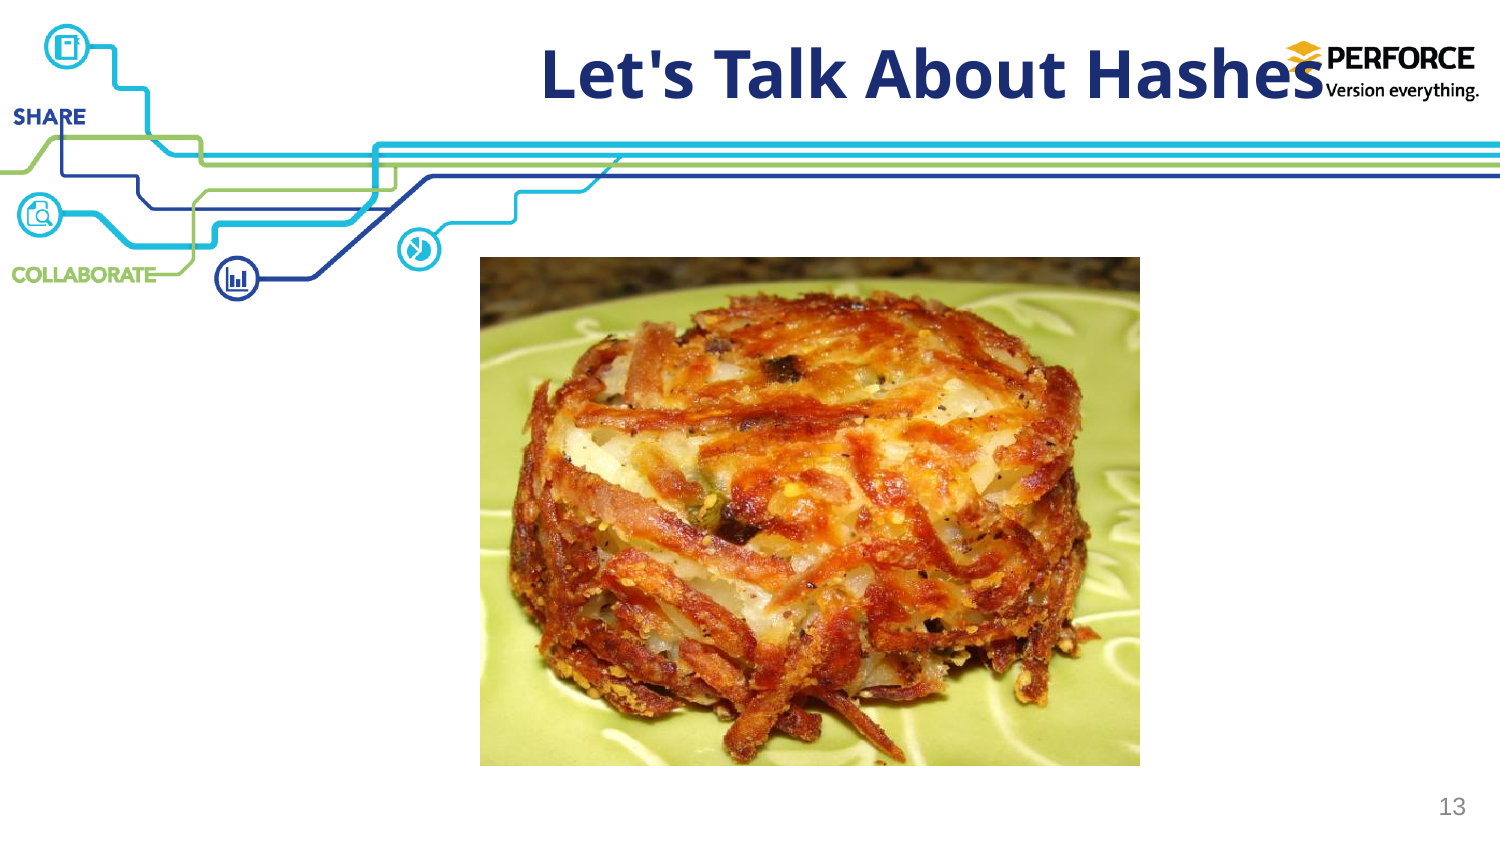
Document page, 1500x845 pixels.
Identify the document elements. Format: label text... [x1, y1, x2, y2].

picture [0, 0, 1500, 845]
text_box [1131, 782, 1482, 828]
title Let's Talk About Hashes [525, 24, 1500, 121]
